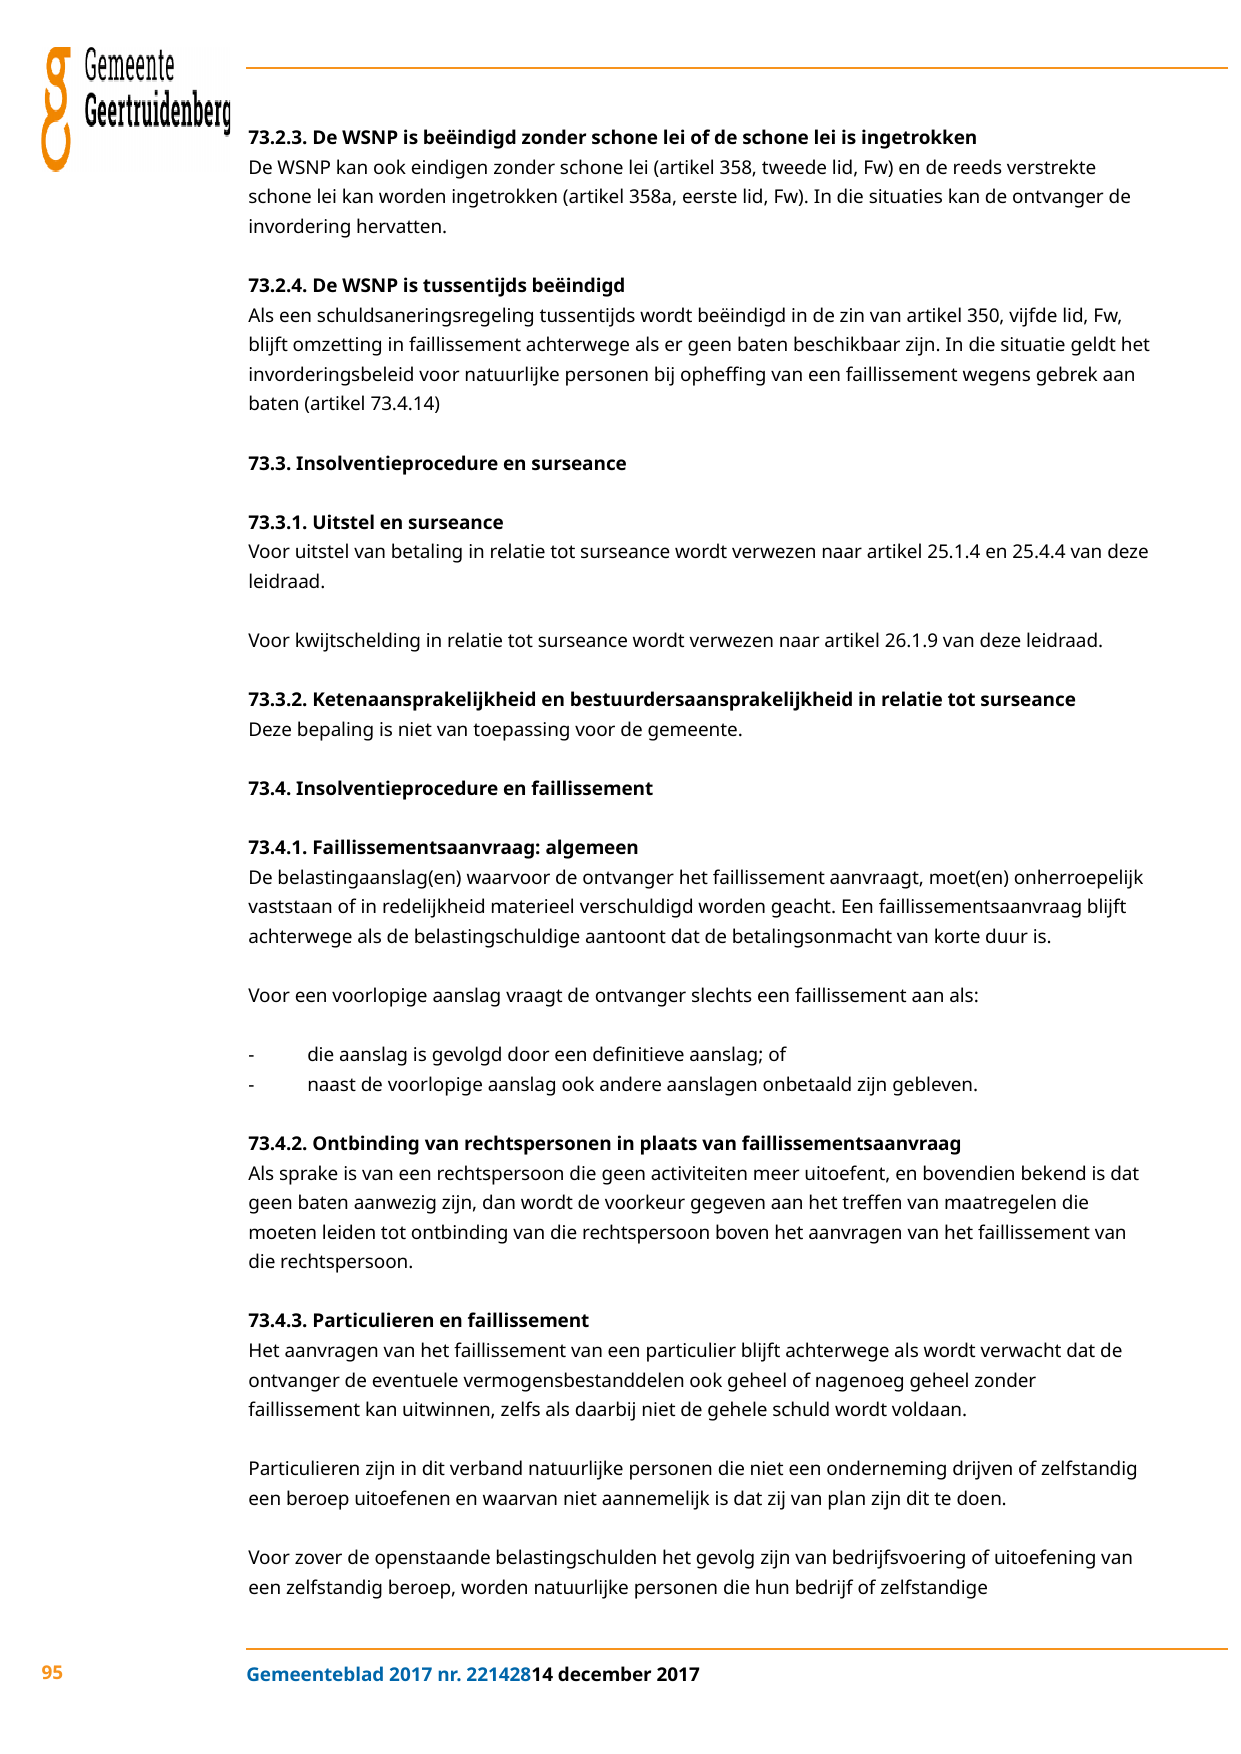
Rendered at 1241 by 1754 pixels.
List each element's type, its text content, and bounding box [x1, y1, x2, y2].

text 73.3.1. Uitstel en surseance [248, 509, 1152, 535]
text 73.4. Insolventieprocedure en faillissement [248, 775, 1152, 801]
list naast de voorlopige aanslag ook andere aanslagen onbetaald zijn gebleven. [248, 1071, 1152, 1097]
text Voor uitstel van betaling in relatie tot surseance wordt verwezen naar artikel 25.1.4 en 25.4.4 van deze leidraad. [248, 538, 1152, 594]
text 73.4.2. Ontbinding van rechtspersonen in plaats van faillissementsaanvraag [248, 1130, 1152, 1156]
text Voor kwijtschelding in relatie tot surseance wordt verwezen naar artikel 26.1.9 van deze leidraad. [248, 627, 1152, 653]
text 73.4.1. Faillissementsaanvraag: algemeen [248, 834, 1152, 860]
picture [41, 47, 231, 172]
text Voor zover de openstaande belastingschulden het gevolg zijn van bedrijfsvoering of uitoefening van een zelfstandig beroep, worden natuurlijke personen die hun bedrijf of zelfstandige [248, 1544, 1152, 1600]
list die aanslag is gevolgd door een definitieve aanslag; of [248, 1041, 1152, 1067]
text 73.3.2. Ketenaansprakelijkheid en bestuurdersaansprakelijkheid in relatie tot surseance [248, 686, 1152, 712]
text Particulieren zijn in dit verband natuurlijke personen die niet een onderneming drijven of zelfstandig een beroep uitoefenen en waarvan niet aannemelijk is dat zij van plan zijn dit te doen. [248, 1456, 1152, 1511]
text 73.3. Insolventieprocedure en surseance [248, 450, 1152, 476]
text Als een schuldsaneringsregeling tussentijds wordt beëindigd in de zin van artikel 350, vijfde lid, Fw, blijft omzetting in faillissement achterwege als er geen baten beschikbaar zijn. In die situatie geldt het invorderingsbeleid voor natuurlijke personen bij opheffing van een faillissement wegens gebrek aan baten (artikel 73.4.14) [248, 302, 1152, 416]
text 73.2.4. De WSNP is tussentijds beëindigd [248, 272, 1152, 298]
text Het aanvragen van het faillissement van een particulier blijft achterwege als wordt verwacht dat de ontvanger de eventuele vermogensbestanddelen ook geheel of nagenoeg geheel zonder faillissement kan uitwinnen, zelfs als daarbij niet de gehele schuld wordt voldaan. [248, 1337, 1152, 1422]
text Deze bepaling is niet van toepassing voor de gemeente. [248, 716, 1152, 742]
text Als sprake is van een rechtspersoon die geen activiteiten meer uitoefent, en bovendien bekend is dat geen baten aanwezig zijn, dan wordt de voorkeur gegeven aan het treffen van maatregelen die moeten leiden tot ontbinding van die rechtspersoon boven het aanvragen van het faillissement van die rechtspersoon. [248, 1160, 1152, 1274]
text 73.4.3. Particulieren en faillissement [248, 1308, 1152, 1333]
text De belastingaanslag(en) waarvoor de ontvanger het faillissement aanvraagt, moet(en) onherroepelijk vaststaan of in redelijkheid materieel verschuldigd worden geacht. Een faillissementsaanvraag blijft achterwege als de belastingschuldige aantoont dat de betalingsonmacht van korte duur is. [248, 864, 1152, 949]
text 73.2.3. De WSNP is beëindigd zonder schone lei of de schone lei is ingetrokken [248, 124, 1152, 150]
text De WSNP kan ook eindigen zonder schone lei (artikel 358, tweede lid, Fw) en de reeds verstrekte schone lei kan worden ingetrokken (artikel 358a, eerste lid, Fw). In die situaties kan de ontvanger de invordering hervatten. [248, 154, 1152, 239]
text Voor een voorlopige aanslag vraagt de ontvanger slechts een faillissement aan als: [248, 982, 1152, 1008]
